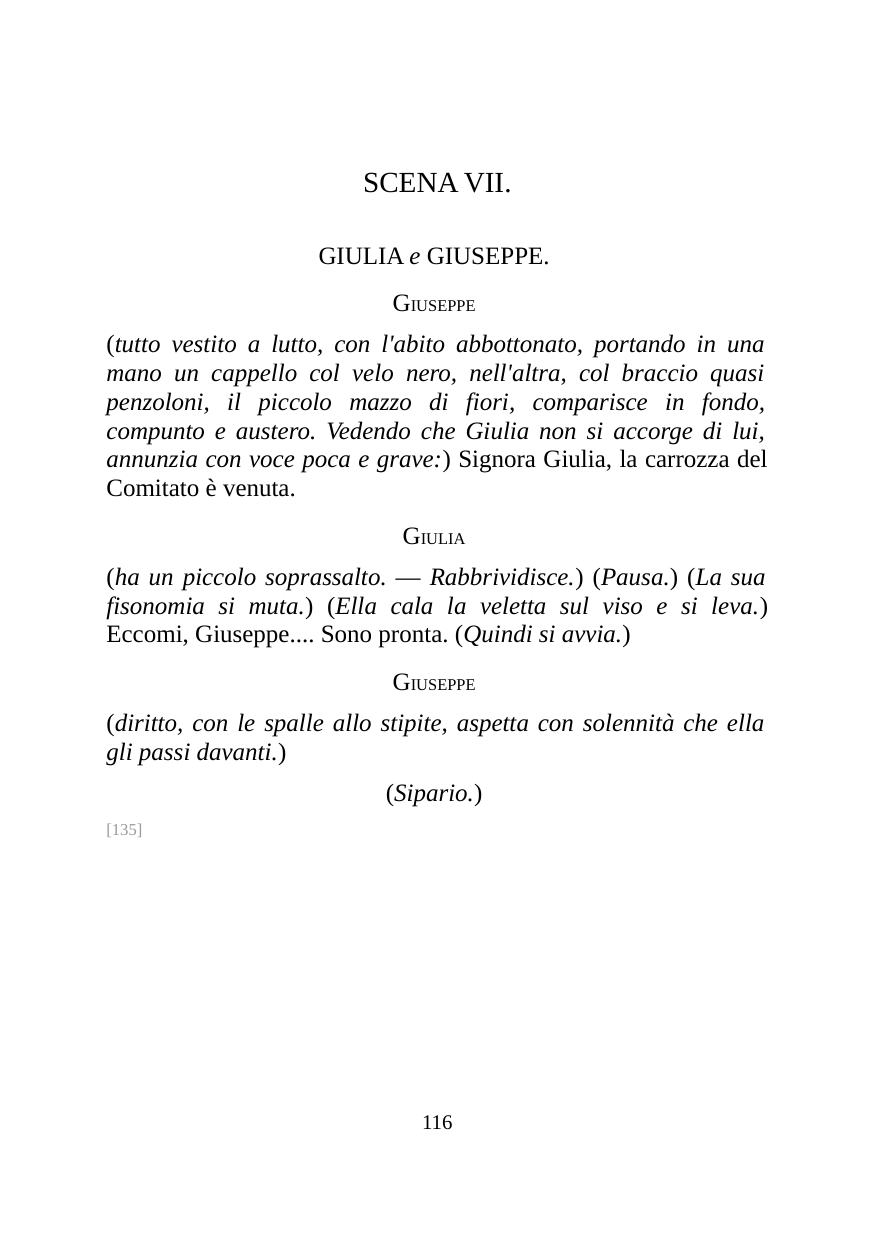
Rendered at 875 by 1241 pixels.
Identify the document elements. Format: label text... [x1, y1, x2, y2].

text GIULIA e GIUSEPPE. [106, 241, 768, 269]
text Giulia [106, 521, 768, 549]
text (tutto vestito a lutto, con l'abito abbottonato, portando in una mano un cappello col velo nero, nell'altra, col braccio quasi penzoloni, il piccolo mazzo di fiori, comparisce in fondo, compunto e austero. Vedendo che Giulia non si accorge di lui, annunzia con voce poca e grave:) Signora Giulia, la carrozza del Comitato è venuta. [106, 329, 768, 502]
subtitle SCENA VII. [106, 165, 768, 199]
text (Sipario.) [106, 778, 768, 807]
text Giuseppe [106, 667, 768, 696]
text Giuseppe [106, 288, 768, 317]
text [135] [106, 819, 768, 839]
text (ha un piccolo soprassalto. ― Rabbrividisce.) (Pausa.) (La sua fisonomia si muta.) (Ella cala la veletta sul viso e si leva.) Eccomi, Giuseppe.... Sono pronta. (Quindi si avvia.) [106, 562, 768, 648]
text (diritto, con le spalle allo stipite, aspetta con solennità che ella gli passi davanti.) [106, 708, 768, 766]
